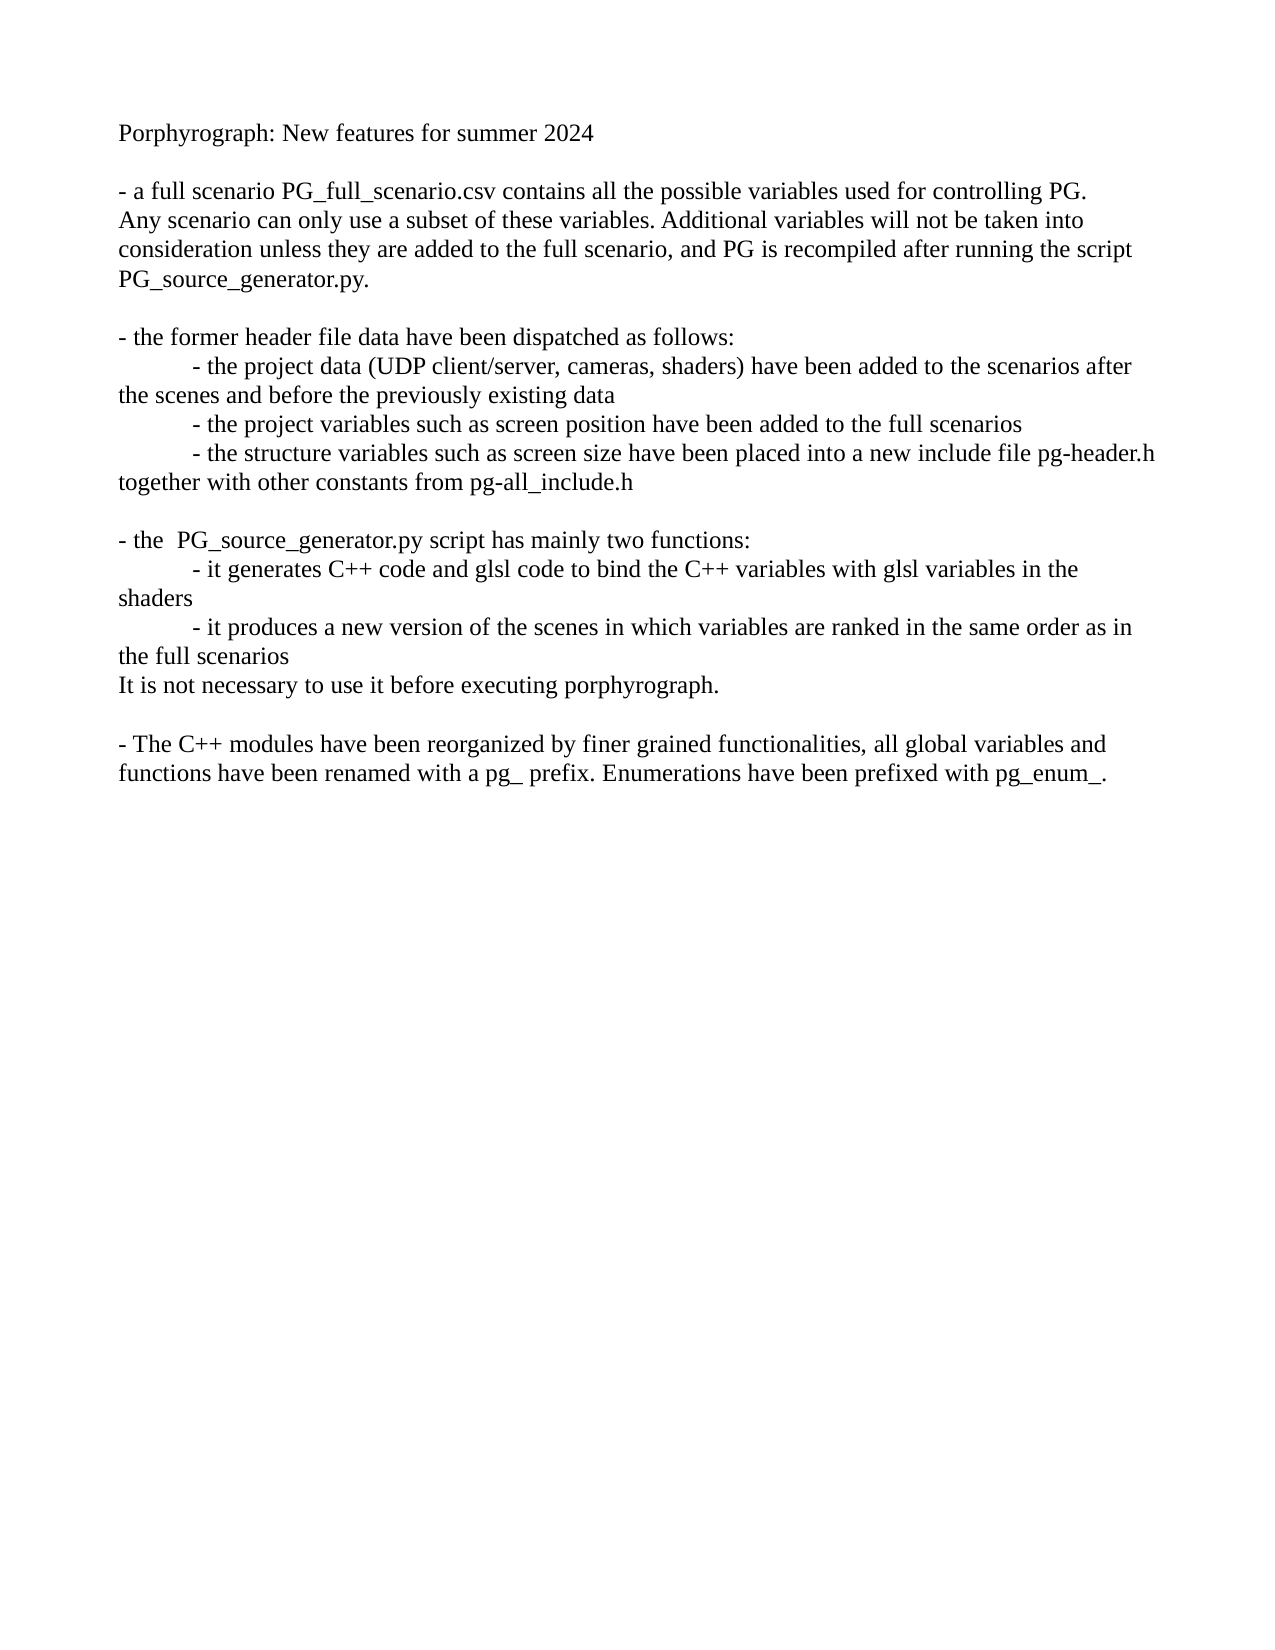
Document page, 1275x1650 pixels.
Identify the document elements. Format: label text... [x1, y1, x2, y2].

text - The C++ modules have been reorganized by finer grained functionalities, all global variables and functions have been renamed with a pg_ prefix. Enumerations have been prefixed with pg_enum_. [118, 728, 1157, 787]
text - the project data (UDP client/server, cameras, shaders) have been added to the scenarios after the scenes and before the previously existing data [118, 351, 1157, 409]
text - it produces a new version of the scenes in which variables are ranked in the same order as in the full scenarios [118, 612, 1157, 670]
text - it generates C++ code and glsl code to bind the C++ variables with glsl variables in the shaders [118, 554, 1157, 612]
text - the PG_source_generator.py script has mainly two functions: [118, 525, 1157, 554]
text - a full scenario PG_full_scenario.csv contains all the possible variables used for controlling PG. [118, 176, 1157, 205]
text Any scenario can only use a subset of these variables. Additional variables will not be taken into consideration unless they are added to the full scenario, and PG is recompiled after running the script PG_source_generator.py. [118, 205, 1157, 292]
text Porphyrograph: New features for summer 2024 [118, 118, 1157, 147]
text - the structure variables such as screen size have been placed into a new include file pg-header.h together with other constants from pg-all_include.h [118, 438, 1157, 496]
text - the project variables such as screen position have been added to the full scenarios [118, 409, 1157, 438]
text It is not necessary to use it before executing porphyrograph. [118, 670, 1157, 699]
text - the former header file data have been dispatched as follows: [118, 322, 1157, 351]
